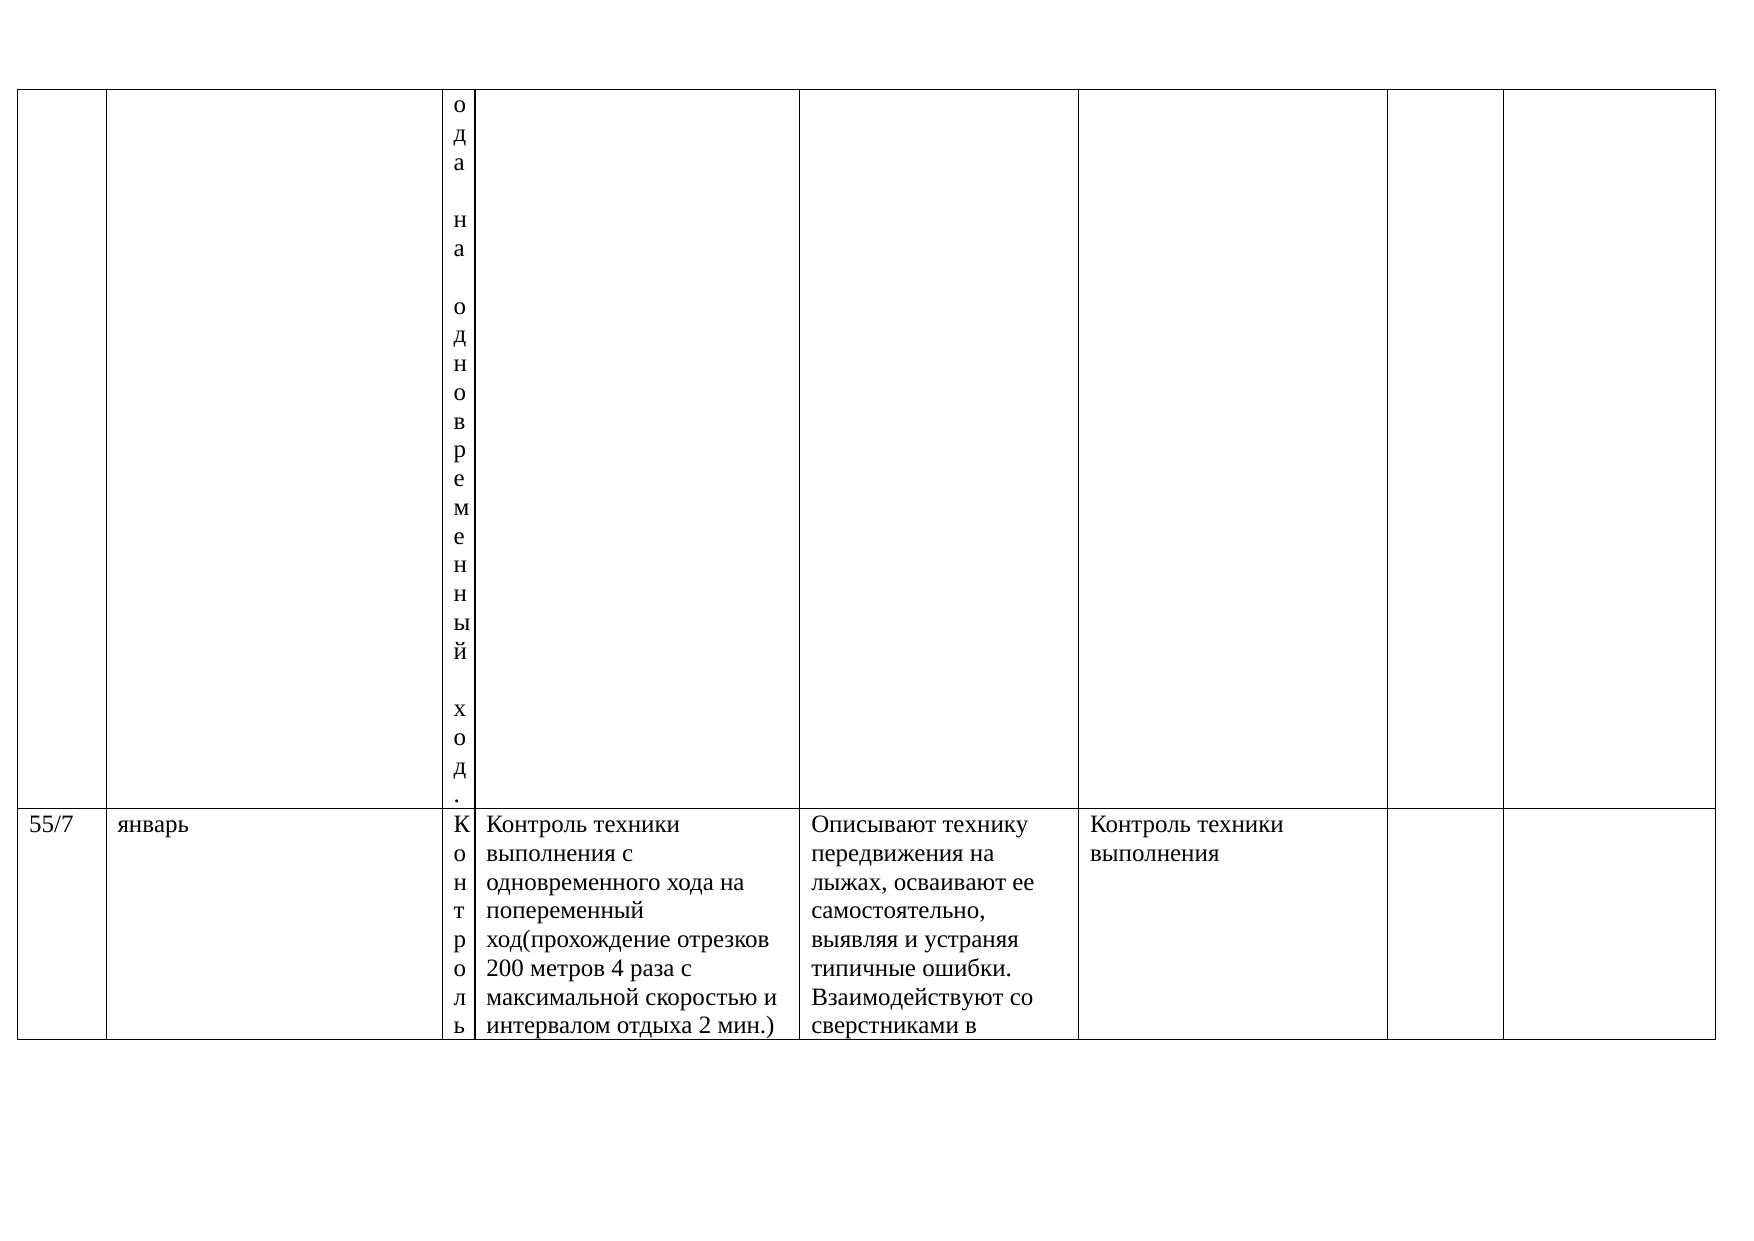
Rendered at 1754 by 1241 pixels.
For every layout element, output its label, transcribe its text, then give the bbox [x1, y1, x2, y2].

table_cell [107, 90, 442, 808]
table_cell [1504, 809, 1715, 1039]
table_cell Описывают технику передвижения на лыжах, осваивают ее самостоятельно, выявляя и устраняя типичные ошибки. Взаимодействуют со сверстниками в [800, 809, 1078, 1039]
table_cell 55/7 [18, 809, 106, 1039]
table_cell Контроль техники выполнения [1079, 809, 1387, 1039]
table_cell Контроль [443, 809, 474, 1039]
table_cell [476, 90, 799, 808]
table_cell [1388, 809, 1503, 1039]
table_cell [800, 90, 1078, 808]
table_cell [1388, 90, 1503, 808]
table_cell Контроль техники выполнения с одновременного хода на попеременный ход(прохождение отрезков 200 метров 4 раза с максимальной скоростью и интервалом отдыха 2 мин.) [476, 809, 799, 1039]
table_cell ода на одновременный ход. [443, 90, 474, 808]
table_cell [18, 90, 106, 808]
table_cell январь [107, 809, 442, 1039]
table_cell [1504, 90, 1715, 808]
table_cell [1079, 90, 1387, 808]
